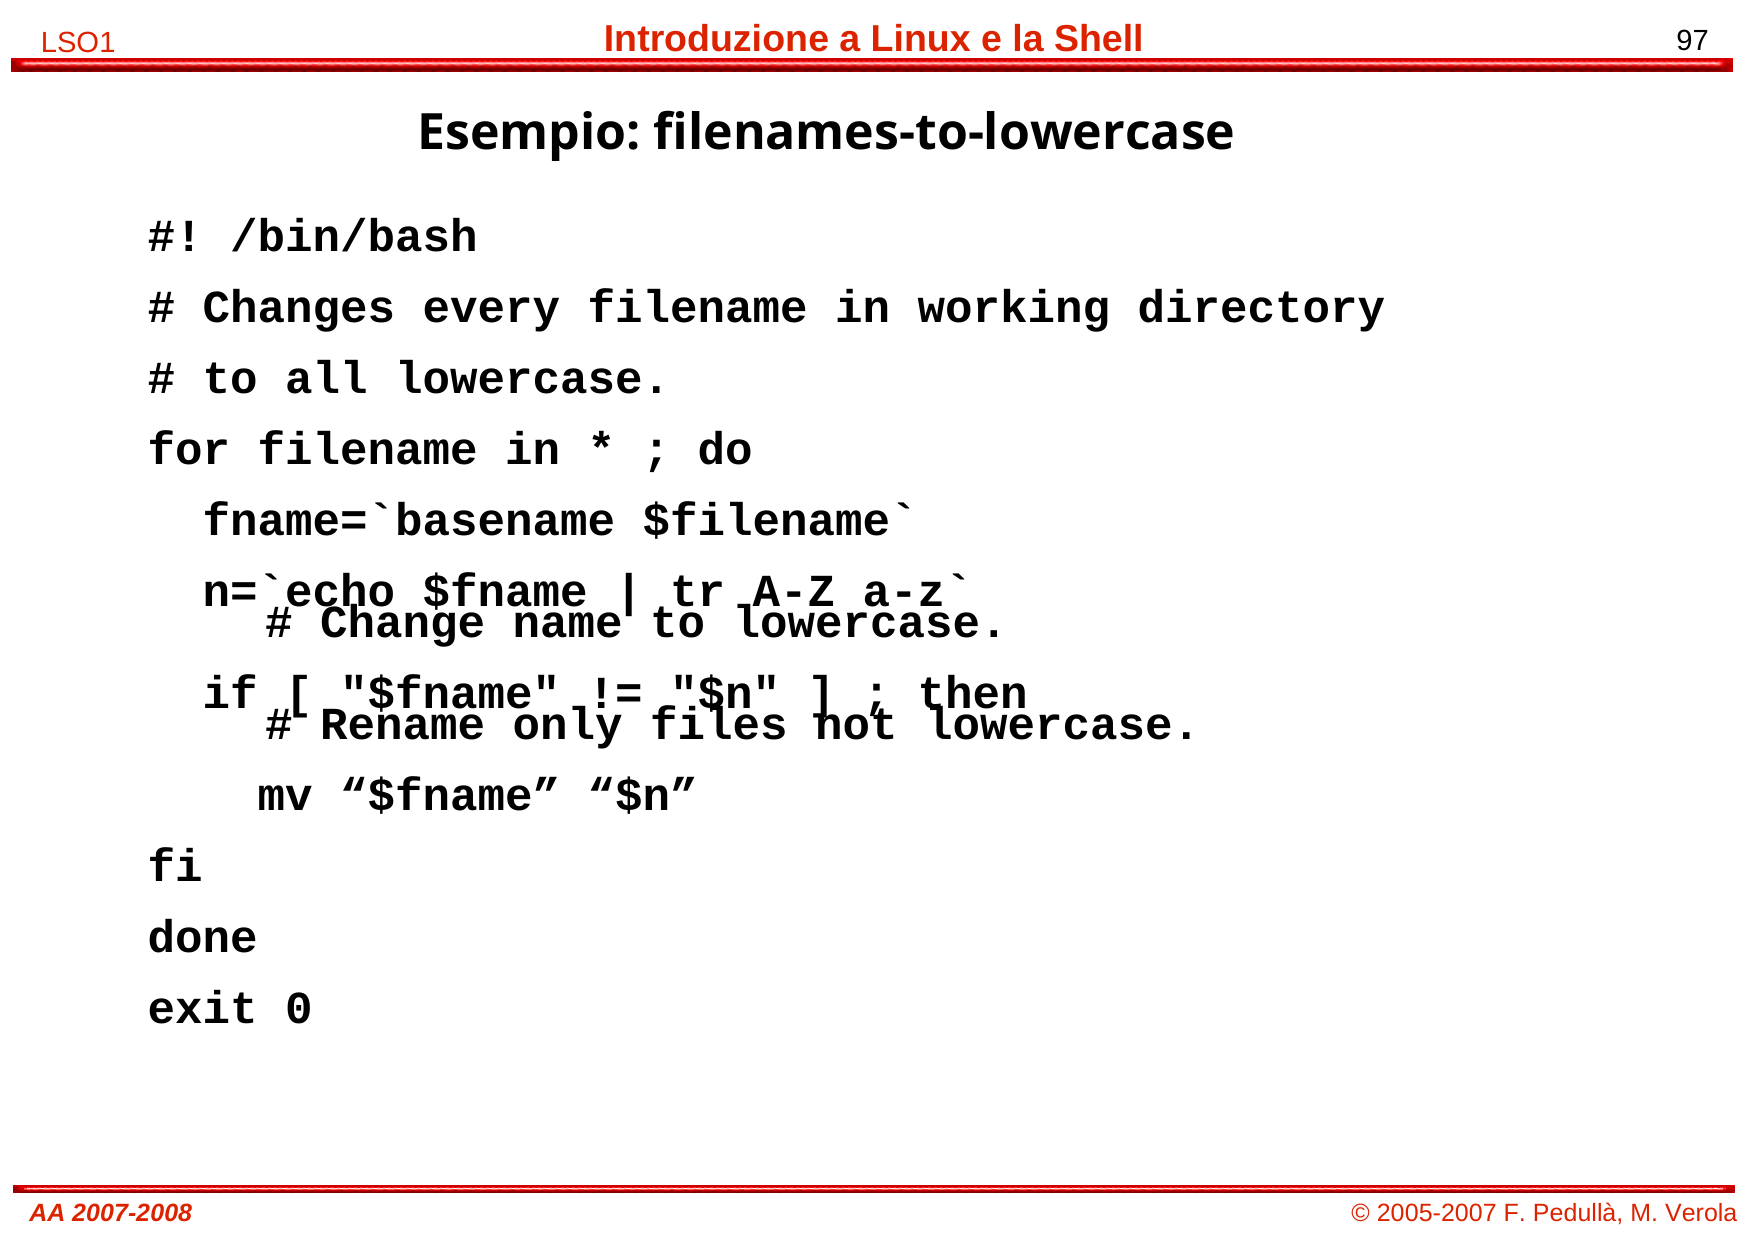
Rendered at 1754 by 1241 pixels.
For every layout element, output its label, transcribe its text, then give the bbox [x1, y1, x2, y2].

list #! /bin/bash # Changes every filename in working directory # to all lowercase. for filename in * ; do fname=`basename $filename` n=`echo $fname | tr A-Z a-z` # Change name to lowercase. if [ "$fname" != "$n" ] ; then # Rename only files not lowercase. mv “$fname” “$n” fi done exit 0 [132, 218, 1572, 1181]
picture [13, 1185, 1735, 1193]
title Esempio: filenames-to-lowercase [367, 84, 1285, 180]
picture [11, 58, 1733, 72]
